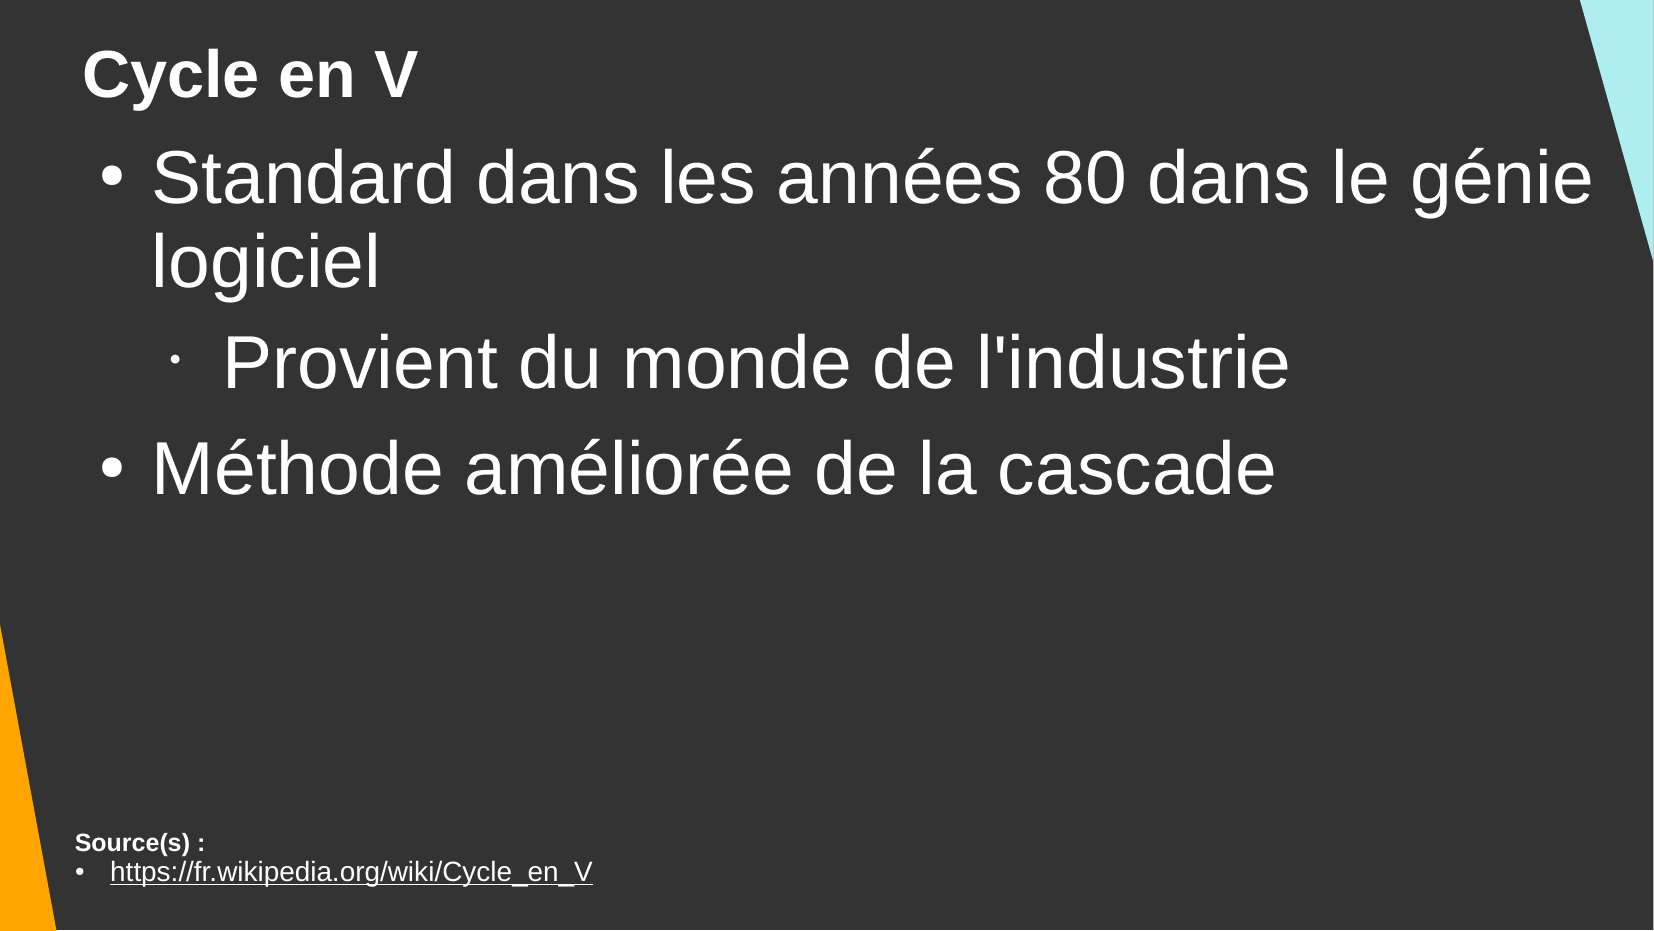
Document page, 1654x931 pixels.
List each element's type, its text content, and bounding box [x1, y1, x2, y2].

list Standard dans les années 80 dans le génie logiciel Provient du monde de l'industrie Méthode améliorée de la cascade [80, 135, 1620, 777]
text_box Source(s) : https://fr.wikipedia.org/wiki/Cycle_en_V [59, 821, 1546, 920]
title Cycle en V [82, 37, 1571, 122]
text_box [0, 624, 57, 931]
text_box [1579, 0, 1654, 265]
